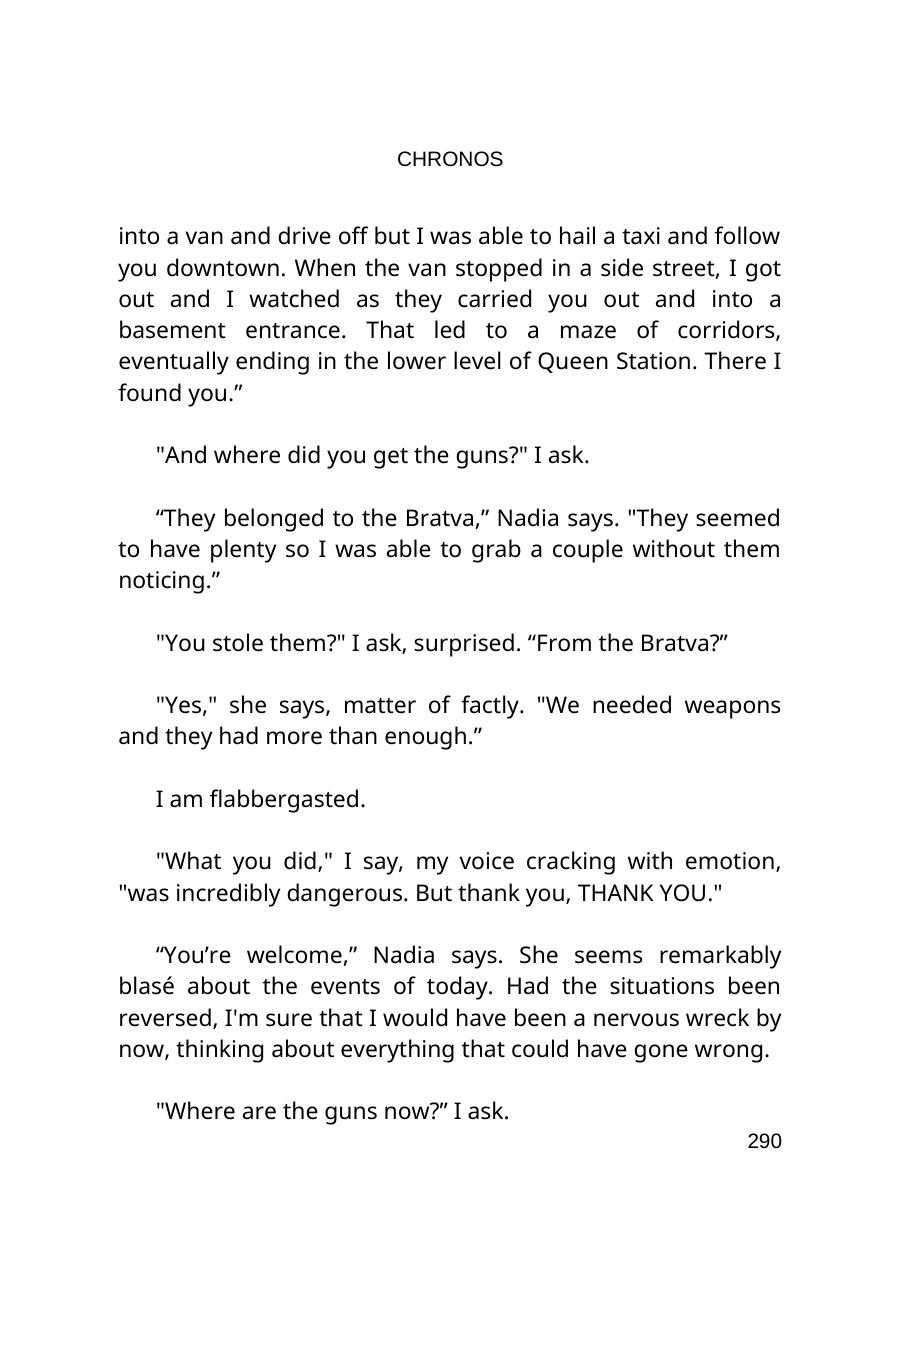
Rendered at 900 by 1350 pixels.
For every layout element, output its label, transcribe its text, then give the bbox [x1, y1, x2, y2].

text “They belonged to the Bratva,” Nadia says. "They seemed to have plenty so I was able to grab a couple without them noticing.” [118, 501, 782, 595]
text "Yes," she says, matter of factly. "We needed weapons and they had more than enough.” [118, 689, 782, 751]
text "You stole them?" I ask, surprised. “From the Bratva?” [118, 626, 782, 658]
text "Where are the guns now?” I ask. [118, 1095, 782, 1126]
text I am flabbergasted. [118, 783, 782, 814]
text "And where did you get the guns?" I ask. [118, 439, 782, 470]
text “You’re welcome,” Nadia says. She seems remarkably blasé about the events of today. Had the situations been reversed, I'm sure that I would have been a nervous wreck by now, thinking about everything that could have gone wrong. [118, 939, 782, 1064]
text "What you did," I say, my voice cracking with emotion, "was incredibly dangerous. But thank you, THANK YOU." [118, 845, 782, 908]
text into a van and drive off but I was able to hail a taxi and follow you downtown. When the van stopped in a side street, I got out and I watched as they carried you out and into a basement entrance. That led to a maze of corridors, eventually ending in the lower level of Queen Station. There I found you.” [118, 220, 782, 408]
